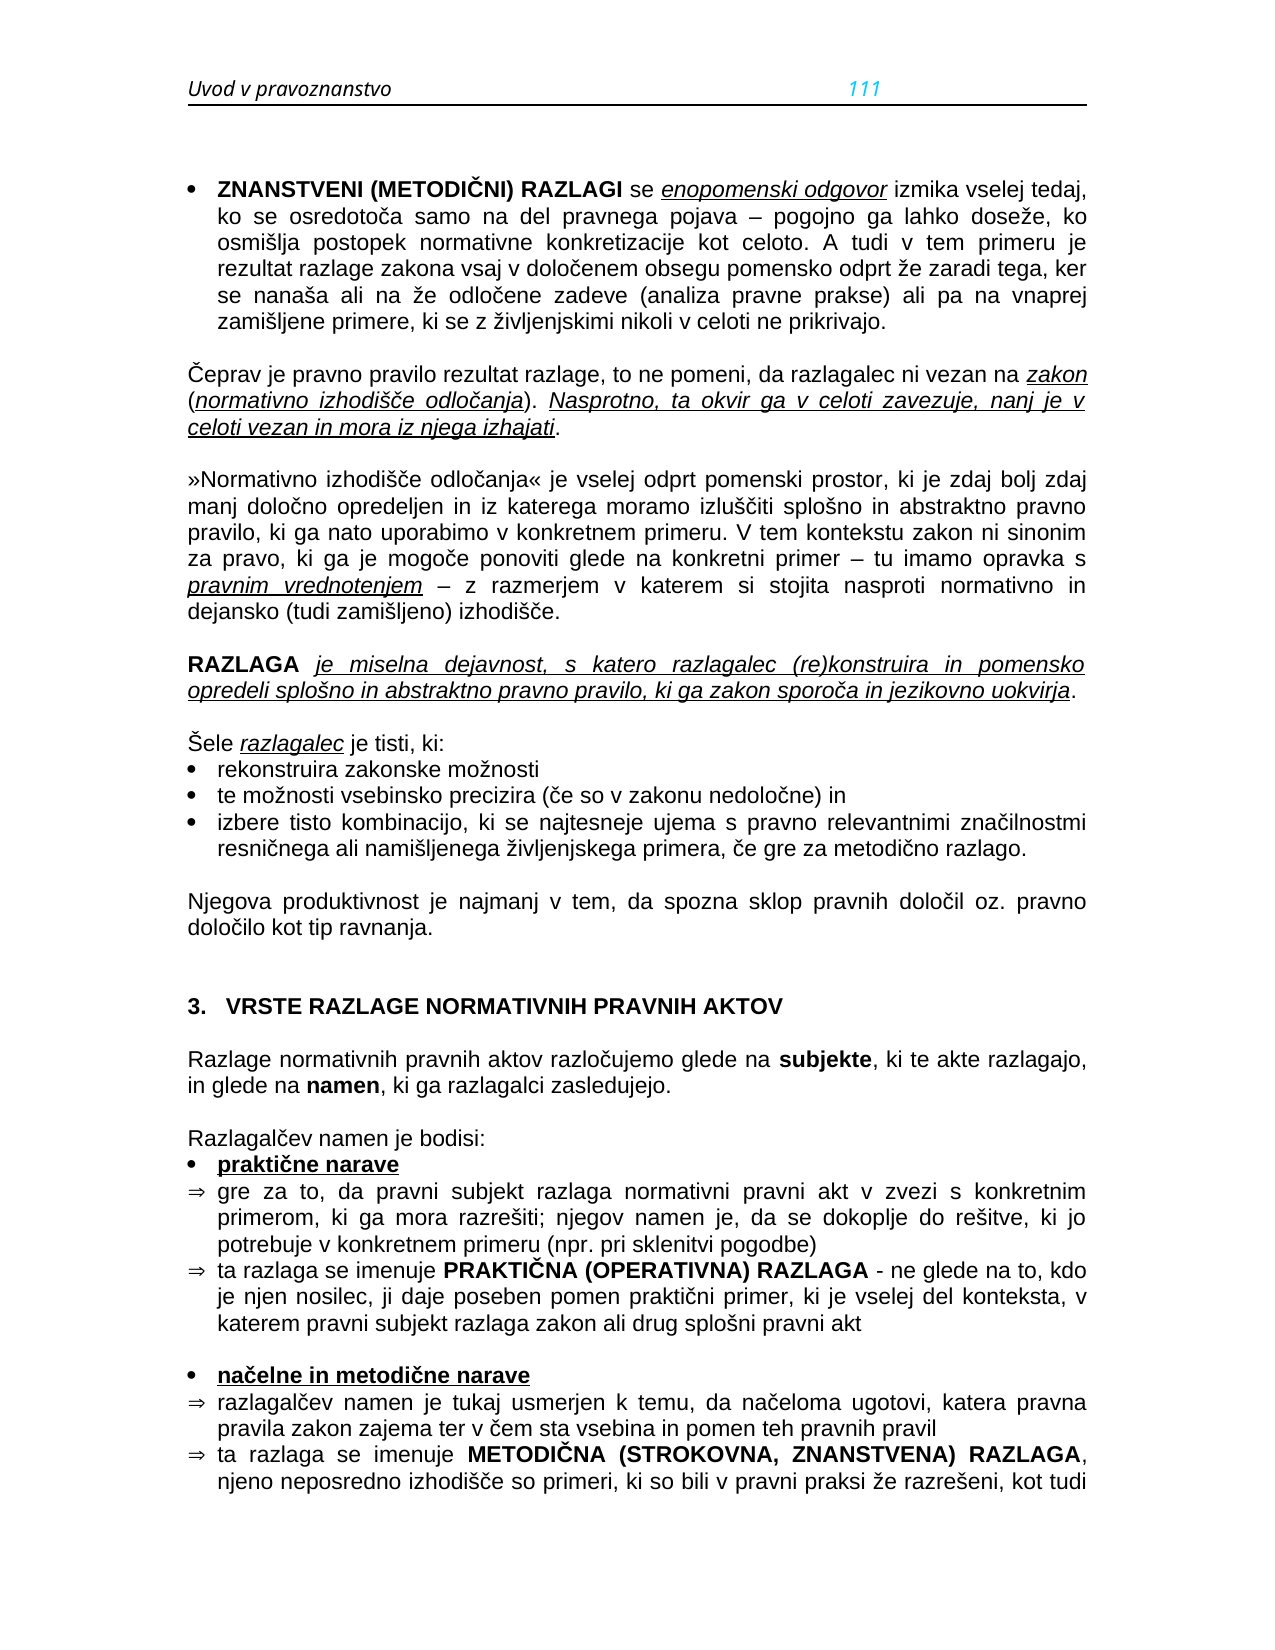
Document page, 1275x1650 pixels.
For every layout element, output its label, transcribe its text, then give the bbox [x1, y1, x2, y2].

text »Normativno izhodišče odločanja« je vselej odprt pomenski prostor, ki je zdaj bolj zdaj manj določno opredeljen in iz katerega moramo izluščiti splošno in abstraktno pravno pravilo, ki ga nato uporabimo v konkretnem primeru. V tem kontekstu zakon ni sinonim za pravo, ki ga je mogoče ponoviti glede na konkretni primer – tu imamo opravka s pravnim vrednotenjem – z razmerjem v katerem si stojita nasproti normativno in dejansko (tudi zamišljeno) izhodišče. [187, 466, 1087, 624]
list rekonstruira zakonske možnosti [187, 756, 1087, 782]
text Razlagalčev namen je bodisi: [187, 1125, 1087, 1151]
list izbere tisto kombinacijo, ki se najtesneje ujema s pravno relevantnimi značilnostmi resničnega ali namišljenega življenjskega primera, če gre za metodično razlago. [187, 809, 1087, 862]
text 3. VRSTE RAZLAGE NORMATIVNIH PRAVNIH AKTOV [187, 993, 1087, 1020]
text Čeprav je pravno pravilo rezultat razlage, to ne pomeni, da razlagalec ni vezan na zakon (normativno izhodišče odločanja). Nasprotno, ta okvir ga v celoti zavezuje, nanj je v celoti vezan in mora iz njega izhajati. [187, 361, 1087, 440]
text Njegova produktivnost je najmanj v tem, da spozna sklop pravnih določil oz. pravno določilo kot tip ravnanja. [187, 888, 1087, 941]
list načelne in metodične narave [187, 1362, 1087, 1389]
list ZNANSTVENI (METODIČNI) RAZLAGI se enopomenski odgovor izmika vselej tedaj, ko se osredotoča samo na del pravnega pojava – pogojno ga lahko doseže, ko osmišlja postopek normativne konkretizacije kot celoto. A tudi v tem primeru je rezultat razlage zakona vsaj v določenem obsegu pomensko odprt že zaradi tega, ker se nanaša ali na že odločene zadeve (analiza pravne prakse) ali pa na vnaprej zamišljene primere, ki se z življenjskimi nikoli v celoti ne prikrivajo. [187, 176, 1087, 334]
text RAZLAGA je miselna dejavnost, s katero razlagalec (re)konstruira in pomensko opredeli splošno in abstraktno pravno pravilo, ki ga zakon sporoča in jezikovno uokvirja. [187, 651, 1087, 703]
text Razlage normativnih pravnih aktov razločujemo glede na subjekte, ki te akte razlagajo, in glede na namen, ki ga razlagalci zasledujejo. [187, 1046, 1087, 1099]
list razlagalčev namen je tukaj usmerjen k temu, da načeloma ugotovi, katera pravna pravila zakon zajema ter v čem sta vsebina in pomen teh pravnih pravil [187, 1389, 1087, 1441]
list praktične narave [187, 1151, 1087, 1178]
list ta razlaga se imenuje METODIČNA (STROKOVNA, ZNANSTVENA) RAZLAGA, njeno neposredno izhodišče so primeri, ki so bili v pravni praksi že razrešeni, kot tudi [187, 1441, 1087, 1494]
list te možnosti vsebinsko precizira (če so v zakonu nedoločne) in [187, 782, 1087, 809]
list gre za to, da pravni subjekt razlaga normativni pravni akt v zvezi s konkretnim primerom, ki ga mora razrešiti; njegov namen je, da se dokoplje do rešitve, ki jo potrebuje v konkretnem primeru (npr. pri sklenitvi pogodbe) [187, 1178, 1087, 1257]
text Šele razlagalec je tisti, ki: [187, 730, 1087, 756]
list ta razlaga se imenuje PRAKTIČNA (OPERATIVNA) RAZLAGA - ne glede na to, kdo je njen nosilec, ji daje poseben pomen praktični primer, ki je vselej del konteksta, v katerem pravni subjekt razlaga zakon ali drug splošni pravni akt [187, 1257, 1087, 1336]
